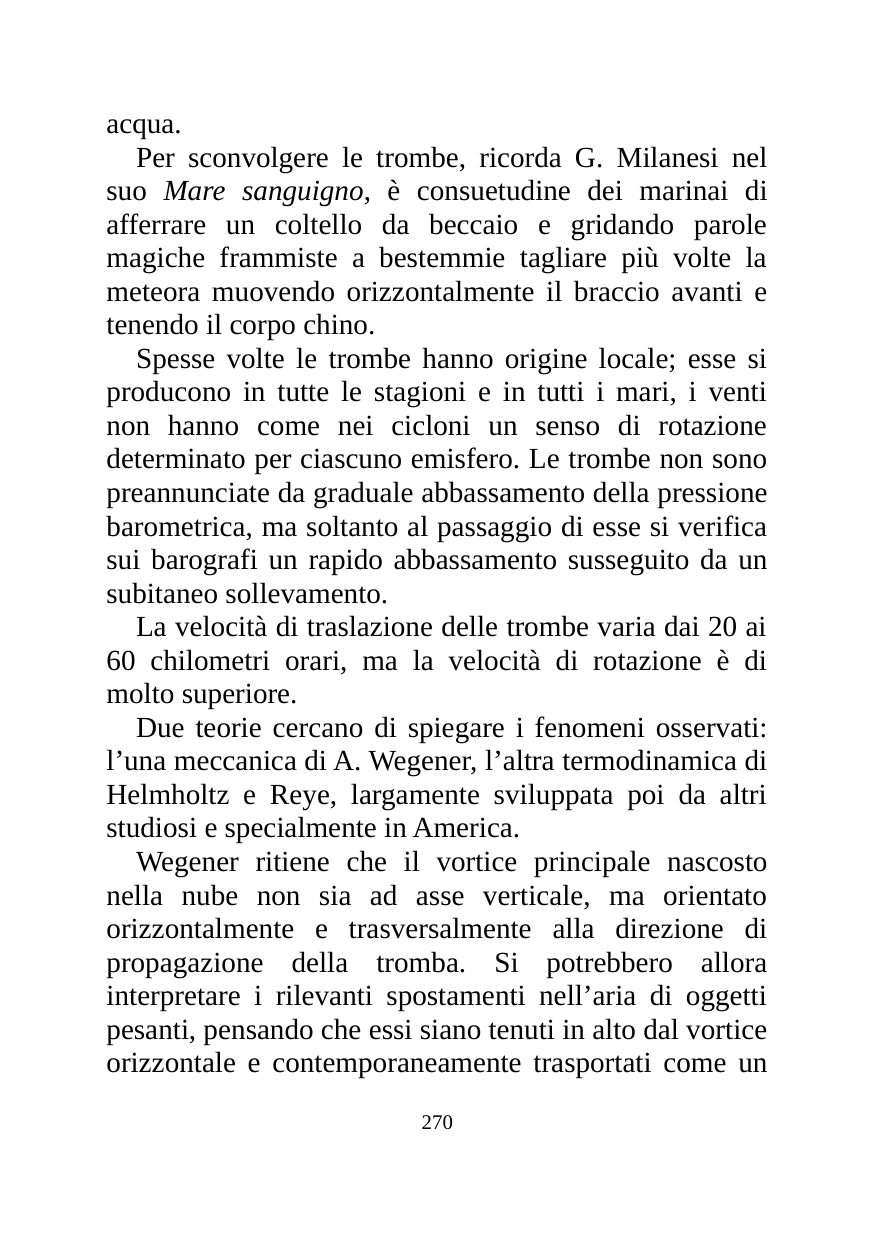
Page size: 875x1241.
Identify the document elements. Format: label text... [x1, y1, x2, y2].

text Due teorie cercano di spiegare i fenomeni osservati: l’una meccanica di A. Wegener, l’altra termodinamica di Helmholtz e Reye, largamente sviluppata poi da altri studiosi e specialmente in America. [106, 710, 768, 844]
text La velocità di traslazione delle trombe varia dai 20 ai 60 chilometri orari, ma la velocità di rotazione è di molto superiore. [106, 609, 768, 710]
text Per sconvolgere le trombe, ricorda G. Milanesi nel suo Mare sanguigno, è consuetudine dei marinai di afferrare un coltello da beccaio e gridando parole magiche frammiste a bestemmie tagliare più volte la meteora muovendo orizzontalmente il braccio avanti e tenendo il corpo chino. [106, 140, 768, 341]
text Spesse volte le trombe hanno origine locale; esse si producono in tutte le stagioni e in tutti i mari, i venti non hanno come nei cicloni un senso di rotazione determinato per ciascuno emisfero. Le trombe non sono preannunciate da graduale abbassamento della pressione barometrica, ma soltanto al passaggio di esse si verifica sui barografi un rapido abbassamento susseguito da un subitaneo sollevamento. [106, 341, 768, 609]
text Wegener ritiene che il vortice principale nascosto nella nube non sia ad asse verticale, ma orientato orizzontalmente e trasversalmente alla direzione di propagazione della tromba. Si potrebbero allora interpretare i rilevanti spostamenti nell’aria di oggetti pesanti, pensando che essi siano tenuti in alto dal vortice orizzontale e contemporaneamente trasportati come un [106, 844, 768, 1079]
text acqua. [106, 106, 768, 140]
